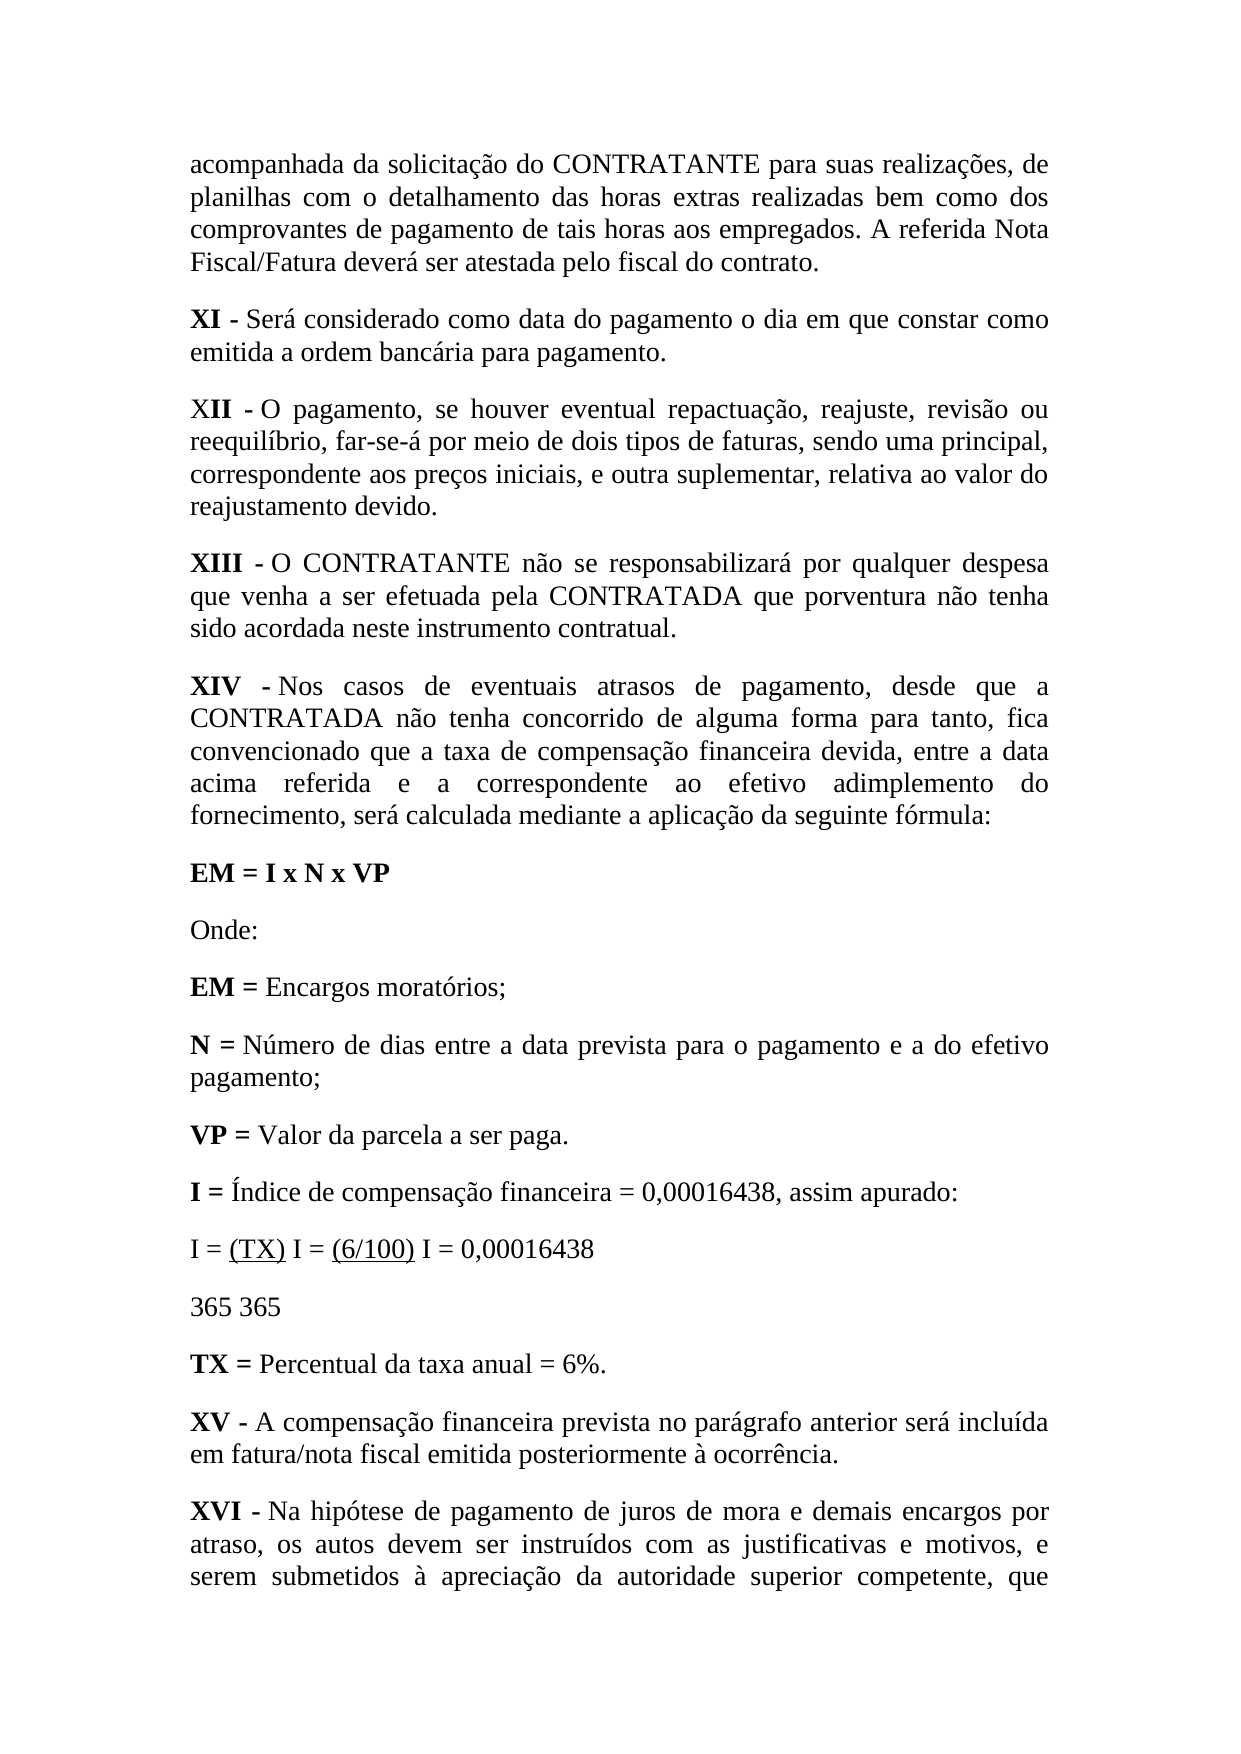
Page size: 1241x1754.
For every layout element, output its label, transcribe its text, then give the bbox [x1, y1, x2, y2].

text Onde: [190, 913, 1051, 946]
text XIV - Nos casos de eventuais atrasos de pagamento, desde que a CONTRATADA não tenha concorrido de alguma forma para tanto, fica convencionado que a taxa de compensação financeira devida, entre a data acima referida e a correspondente ao efetivo adimplemento do fornecimento, será calculada mediante a aplicação da seguinte fórmula: [190, 669, 1051, 831]
text EM = I x N x VP [190, 856, 1051, 888]
text I = Índice de compensação financeira = 0,00016438, assim apurado: [190, 1175, 1051, 1207]
text TX = Percentual da taxa anual = 6%. [190, 1347, 1051, 1380]
text XV - A compensação financeira prevista no parágrafo anterior será incluída em fatura/nota fiscal emitida posteriormente à ocorrência. [190, 1405, 1051, 1469]
text EM = Encargos moratórios; [190, 971, 1051, 1003]
text XI - Será considerado como data do pagamento o dia em que constar como emitida a ordem bancária para pagamento. [190, 302, 1051, 367]
text N = Número de dias entre a data prevista para o pagamento e a do efetivo pagamento; [190, 1028, 1051, 1093]
text acompanhada da solicitação do CONTRATANTE para suas realizações, de planilhas com o detalhamento das horas extras realizadas bem como dos comprovantes de pagamento de tais horas aos empregados. A referida Nota Fiscal/Fatura deverá ser atestada pelo fiscal do contrato. [190, 148, 1051, 277]
text XII - O pagamento, se houver eventual repactuação, reajuste, revisão ou reequilíbrio, far-se-á por meio de dois tipos de faturas, sendo uma principal, correspondente aos preços iniciais, e outra suplementar, relativa ao valor do reajustamento devido. [190, 392, 1051, 522]
text 365 365 [190, 1290, 1051, 1322]
text I = (TX) I = (6/100) I = 0,00016438 [190, 1232, 1051, 1265]
text VP = Valor da parcela a ser paga. [190, 1118, 1051, 1150]
text XIII - O CONTRATANTE não se responsabilizará por qualquer despesa que venha a ser efetuada pela CONTRATADA que porventura não tenha sido acordada neste instrumento contratual. [190, 547, 1051, 644]
text XVI - Na hipótese de pagamento de juros de mora e demais encargos por atraso, os autos devem ser instruídos com as justificativas e motivos, e serem submetidos à apreciação da autoridade superior competente, que [190, 1494, 1051, 1592]
